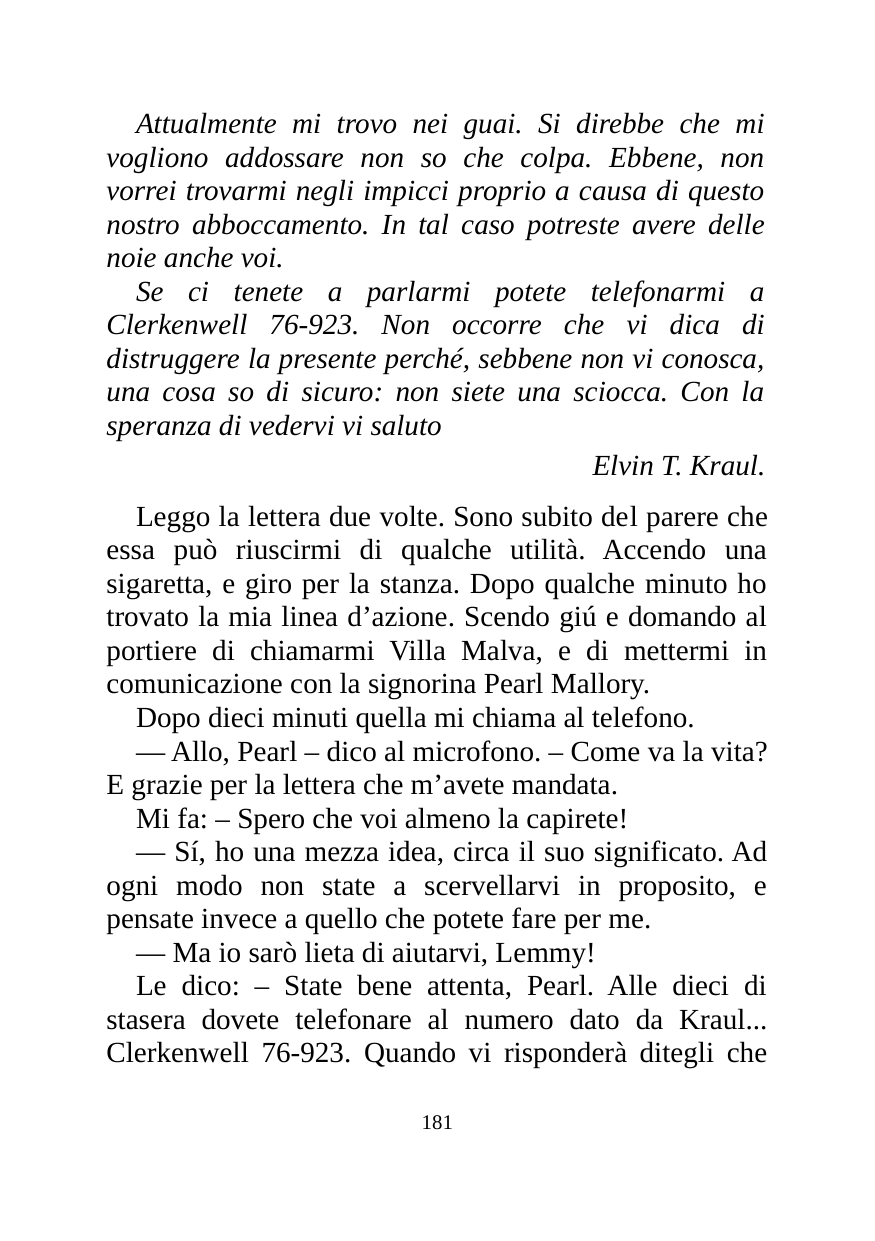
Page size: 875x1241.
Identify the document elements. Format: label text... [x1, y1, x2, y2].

text — Allo, Pearl – dico al microfono. – Come va la vita? E grazie per la lettera che m’avete mandata. [106, 734, 768, 801]
text Leggo la lettera due volte. Sono subito del parere che essa può riuscirmi di qualche utilità. Accendo una sigaretta, e giro per la stanza. Dopo qualche minuto ho trovato la mia linea d’azione. Scendo giú e domando al portiere di chiamarmi Villa Malva, e di mettermi in comunicazione con la signorina Pearl Mallory. [106, 499, 768, 700]
text Dopo dieci minuti quella mi chiama al telefono. [106, 700, 768, 734]
text Se ci tenete a parlarmi potete telefonarmi a Clerkenwell 76-923. Non occorre che vi dica di distruggere la presente perché, sebbene non vi conosca, una cosa so di sicuro: non siete una sciocca. Con la speranza di vedervi vi saluto [106, 274, 768, 442]
text — Sí, ho una mezza idea, circa il suo significato. Ad ogni modo non state a scervellarvi in proposito, e pensate invece a quello che potete fare per me. [106, 834, 768, 935]
text Mi fa: – Spero che voi almeno la capirete! [106, 801, 768, 834]
text Elvin T. Kraul. [106, 448, 768, 481]
text Attualmente mi trovo nei guai. Si direbbe che mi vogliono addossare non so che colpa. Ebbene, non vorrei trovarmi negli impicci proprio a causa di questo nostro abboccamento. In tal caso potreste avere delle noie anche voi. [106, 106, 768, 274]
text Le dico: – State bene attenta, Pearl. Alle dieci di stasera dovete telefonare al numero dato da Kraul... Clerkenwell 76-923. Quando vi risponderà ditegli che [106, 968, 768, 1069]
text — Ma io sarò lieta di aiutarvi, Lemmy! [106, 935, 768, 968]
